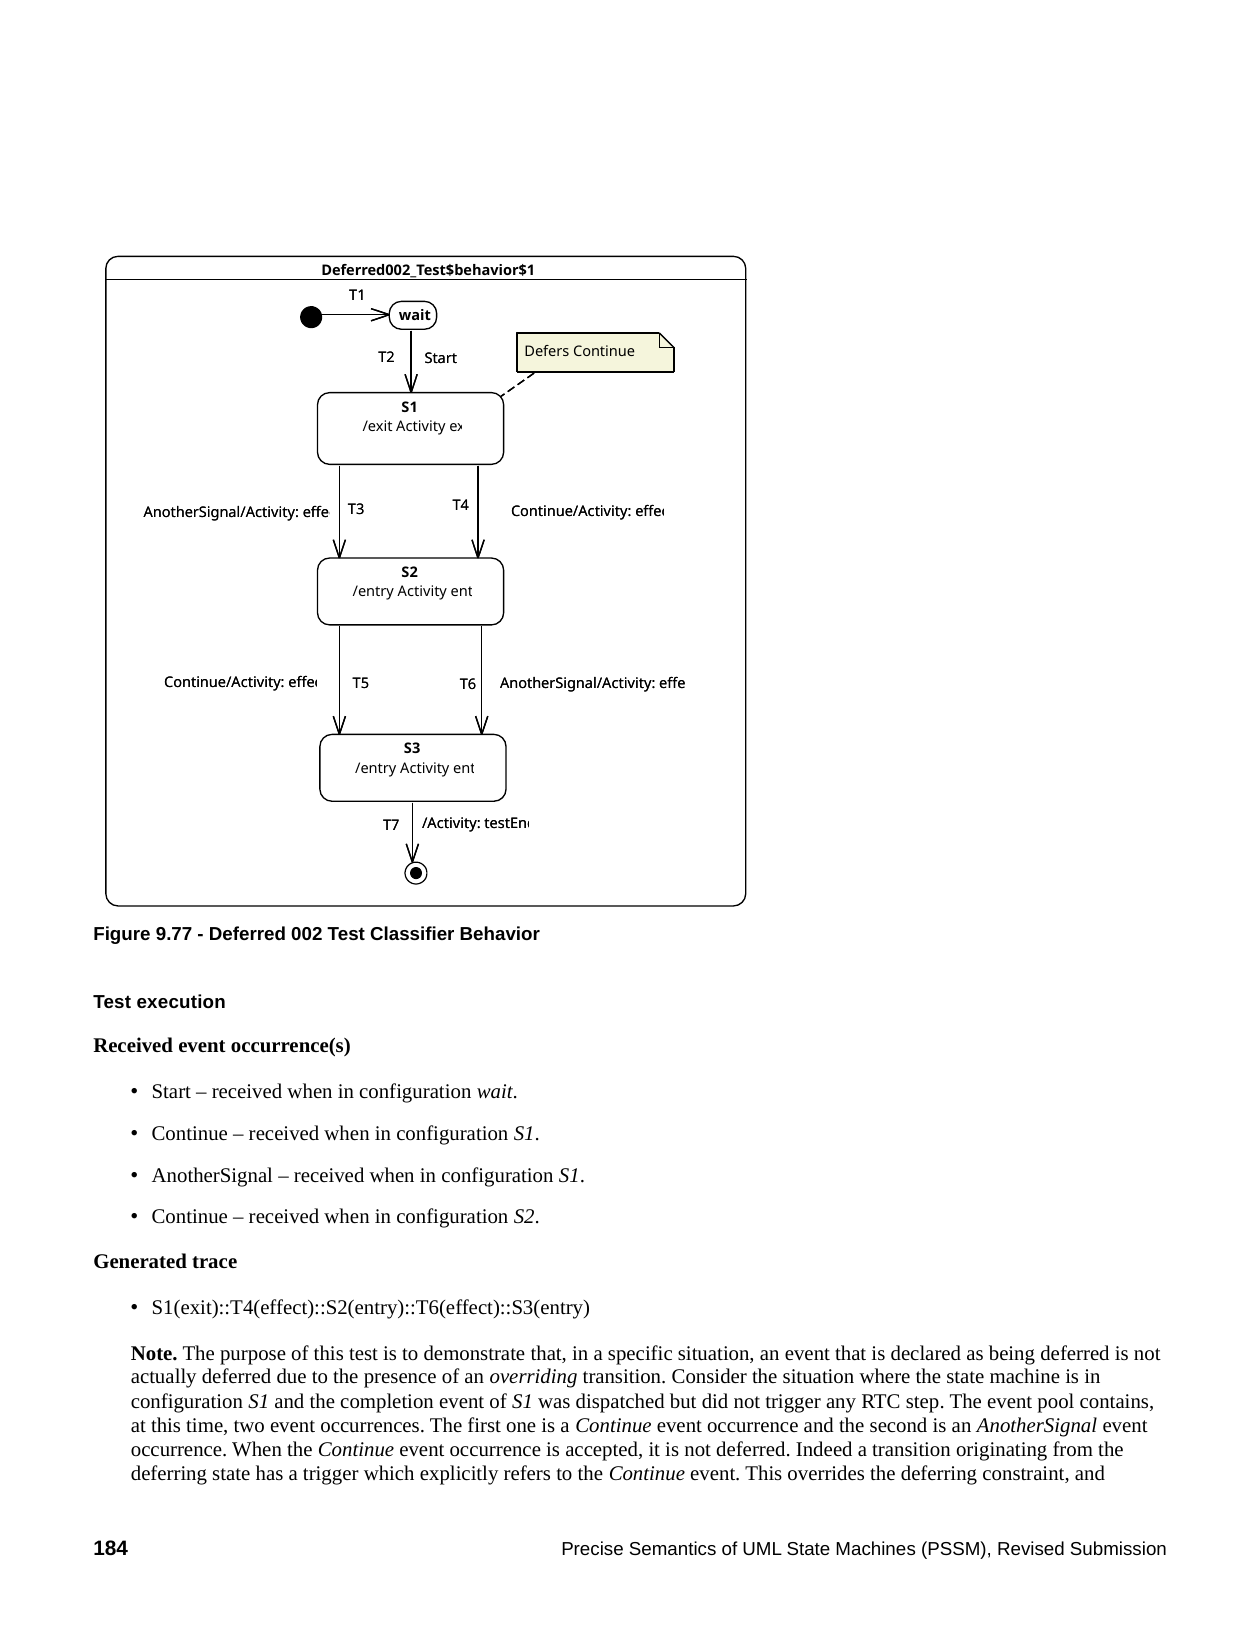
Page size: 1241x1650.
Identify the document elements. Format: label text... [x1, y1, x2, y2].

list Continue – received when in configuration S1. [131, 1120, 1164, 1145]
list Start – received when in configuration wait. [131, 1078, 1164, 1103]
text Received event occurrence(s) [93, 1033, 1164, 1057]
text Note. The purpose of this test is to demonstrate that, in a specific situation, an event that is declared as being deferred is not actually deferred due to the presence of an overriding transition. Consider the situation where the state machine is in configuration S1 and the completion event of S1 was dispatched but did not trigger any RTC step. The event pool contains, at this time, two event occurrences. The first one is a Continue event occurrence and the second is an AnotherSignal event occurrence. When the Continue event occurrence is accepted, it is not deferred. Indeed a transition originating from the deferring state has a trigger which explicitly refers to the Continue event. This overrides the deferring constraint, and [131, 1340, 1164, 1485]
subtitle Test execution [93, 991, 1164, 1012]
list S1(exit)::T4(effect)::S2(entry)::T6(effect)::S3(entry) [131, 1294, 1164, 1319]
list Continue – received when in configuration S2. [131, 1203, 1164, 1228]
text Generated trace [93, 1249, 1164, 1273]
list AnotherSignal – received when in configuration S1. [131, 1162, 1164, 1187]
text Figure 9.77 - Deferred 002 Test Classifier Behavior [93, 243, 760, 945]
